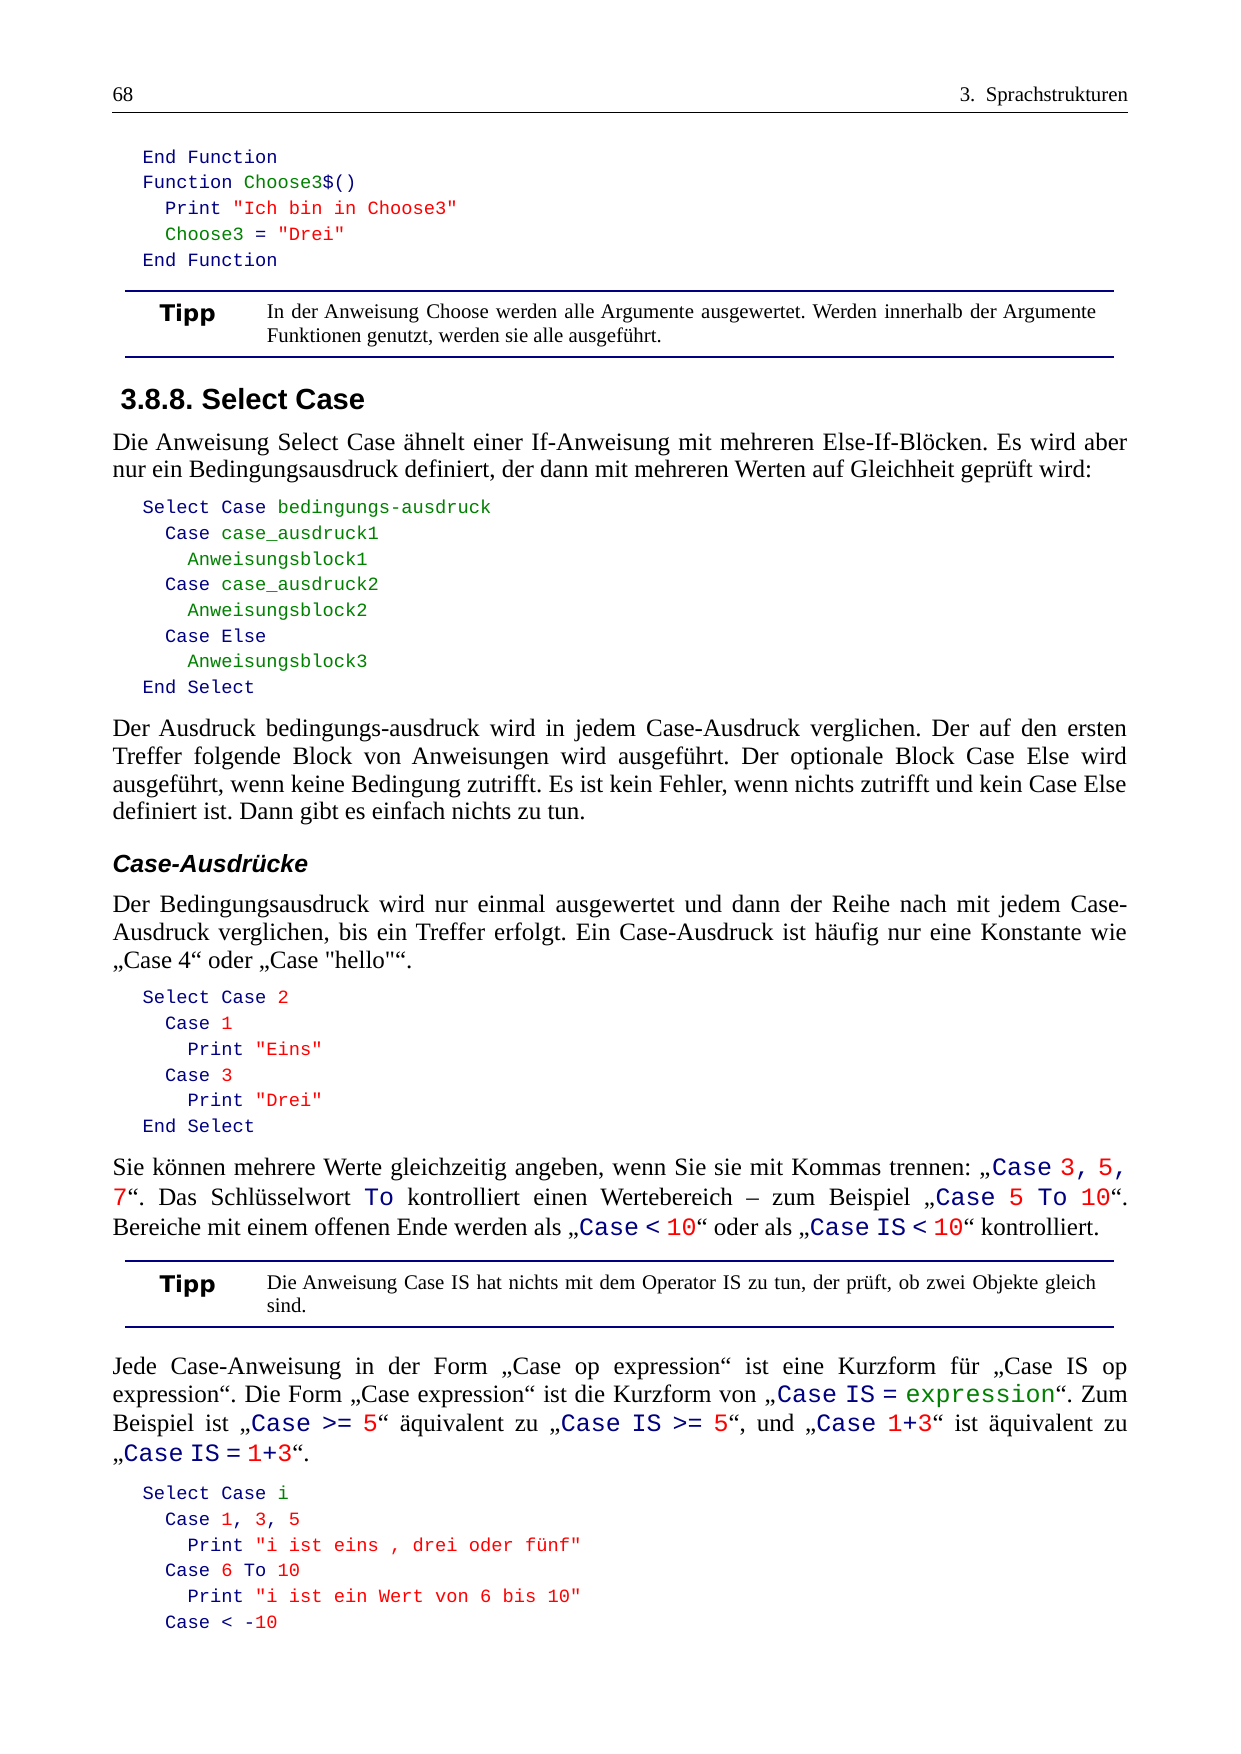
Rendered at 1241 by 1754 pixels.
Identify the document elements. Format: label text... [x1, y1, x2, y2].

table_header Tipp [125, 292, 250, 356]
subtitle Case-Ausdrücke [112, 850, 1128, 878]
text End Function [142, 148, 1128, 169]
table_header In der Anweisung Choose werden alle Argumente ausgewertet. Werden innerhalb der Argumente Funktionen genutzt, werden sie alle ausgeführt. [250, 292, 1114, 356]
text Select Case bedingungs-ausdruck [142, 498, 1128, 519]
text Der Bedingungsausdruck wird nur einmal ausgewertet und dann der Reihe nach mit jedem Case-Ausdruck verglichen, bis ein Treffer erfolgt. Ein Case-Ausdruck ist häufig nur eine Konstante wie „Case 4“ oder „Case "hello"“. [112, 890, 1128, 973]
text Print "i ist eins , drei oder fünf" [142, 1535, 1128, 1557]
text Select Case 2 [142, 988, 1128, 1009]
text Case 3 [142, 1065, 1128, 1087]
text Case 1 [142, 1014, 1128, 1035]
text Case case_ausdruck2 [142, 575, 1128, 596]
text End Select [142, 678, 1128, 699]
text Print "Ich bin in Choose3" [142, 199, 1128, 220]
text Case 6 To 10 [142, 1561, 1128, 1582]
table_header Die Anweisung Case IS hat nichts mit dem Operator IS zu tun, der prüft, ob zwei Objekte gleich sind. [250, 1262, 1114, 1326]
text Der Ausdruck bedingungs-ausdruck wird in jedem Case-Ausdruck verglichen. Der auf den ersten Treffer folgende Block von Anweisungen wird ausgeführt. Der optionale Block Case Else wird ausgeführt, wenn keine Bedingung zutrifft. Es ist kein Fehler, wenn nichts zutrifft und kein Case Else definiert ist. Dann gibt es einfach nichts zu tun. [112, 714, 1128, 825]
text Jede Case-Anweisung in der Form „Case op expression“ ist eine Kurzform für „Case IS op expression“. Die Form „Case expression“ ist die Kurzform von „Case IS = expression“. Zum Beispiel ist „Case >= 5“ äquivalent zu „Case IS >= 5“, und „Case 1+3“ ist äquivalent zu „Case IS = 1+3“. [112, 1352, 1128, 1469]
text Case 1, 3, 5 [142, 1509, 1128, 1531]
table_header Tipp [125, 1262, 250, 1326]
text Case Else [142, 627, 1128, 648]
text Die Anweisung Select Case ähnelt einer If-Anweisung mit mehreren Else-If-Blöcken. Es wird aber nur ein Bedingungsausdruck definiert, der dann mit mehreren Werten auf Gleichheit geprüft wird: [112, 428, 1128, 483]
text Function Choose3$() [142, 173, 1128, 194]
text Sie können mehrere Werte gleichzeitig angeben, wenn Sie sie mit Kommas trennen: „Case 3, 5, 7“. Das Schlüsselwort To kontrolliert einen Wertebereich – zum Beispiel „Case 5 To 10“. Bereiche mit einem offenen Ende werden als „Case < 10“ oder als „Case IS < 10“ kontrolliert. [112, 1153, 1128, 1242]
text End Select [142, 1117, 1128, 1138]
text Anweisungsblock1 [142, 549, 1128, 571]
text Anweisungsblock2 [142, 601, 1128, 622]
text Case < -10 [142, 1612, 1128, 1634]
text Anweisungsblock3 [142, 652, 1128, 673]
text Select Case i [142, 1484, 1128, 1505]
text Print "i ist ein Wert von 6 bis 10" [142, 1587, 1128, 1608]
text Choose3 = "Drei" [142, 225, 1128, 246]
text Print "Drei" [142, 1091, 1128, 1112]
subtitle Select Case [112, 383, 1128, 415]
text Case case_ausdruck1 [142, 524, 1128, 545]
text End Function [142, 251, 1128, 272]
text Print "Eins" [142, 1040, 1128, 1061]
